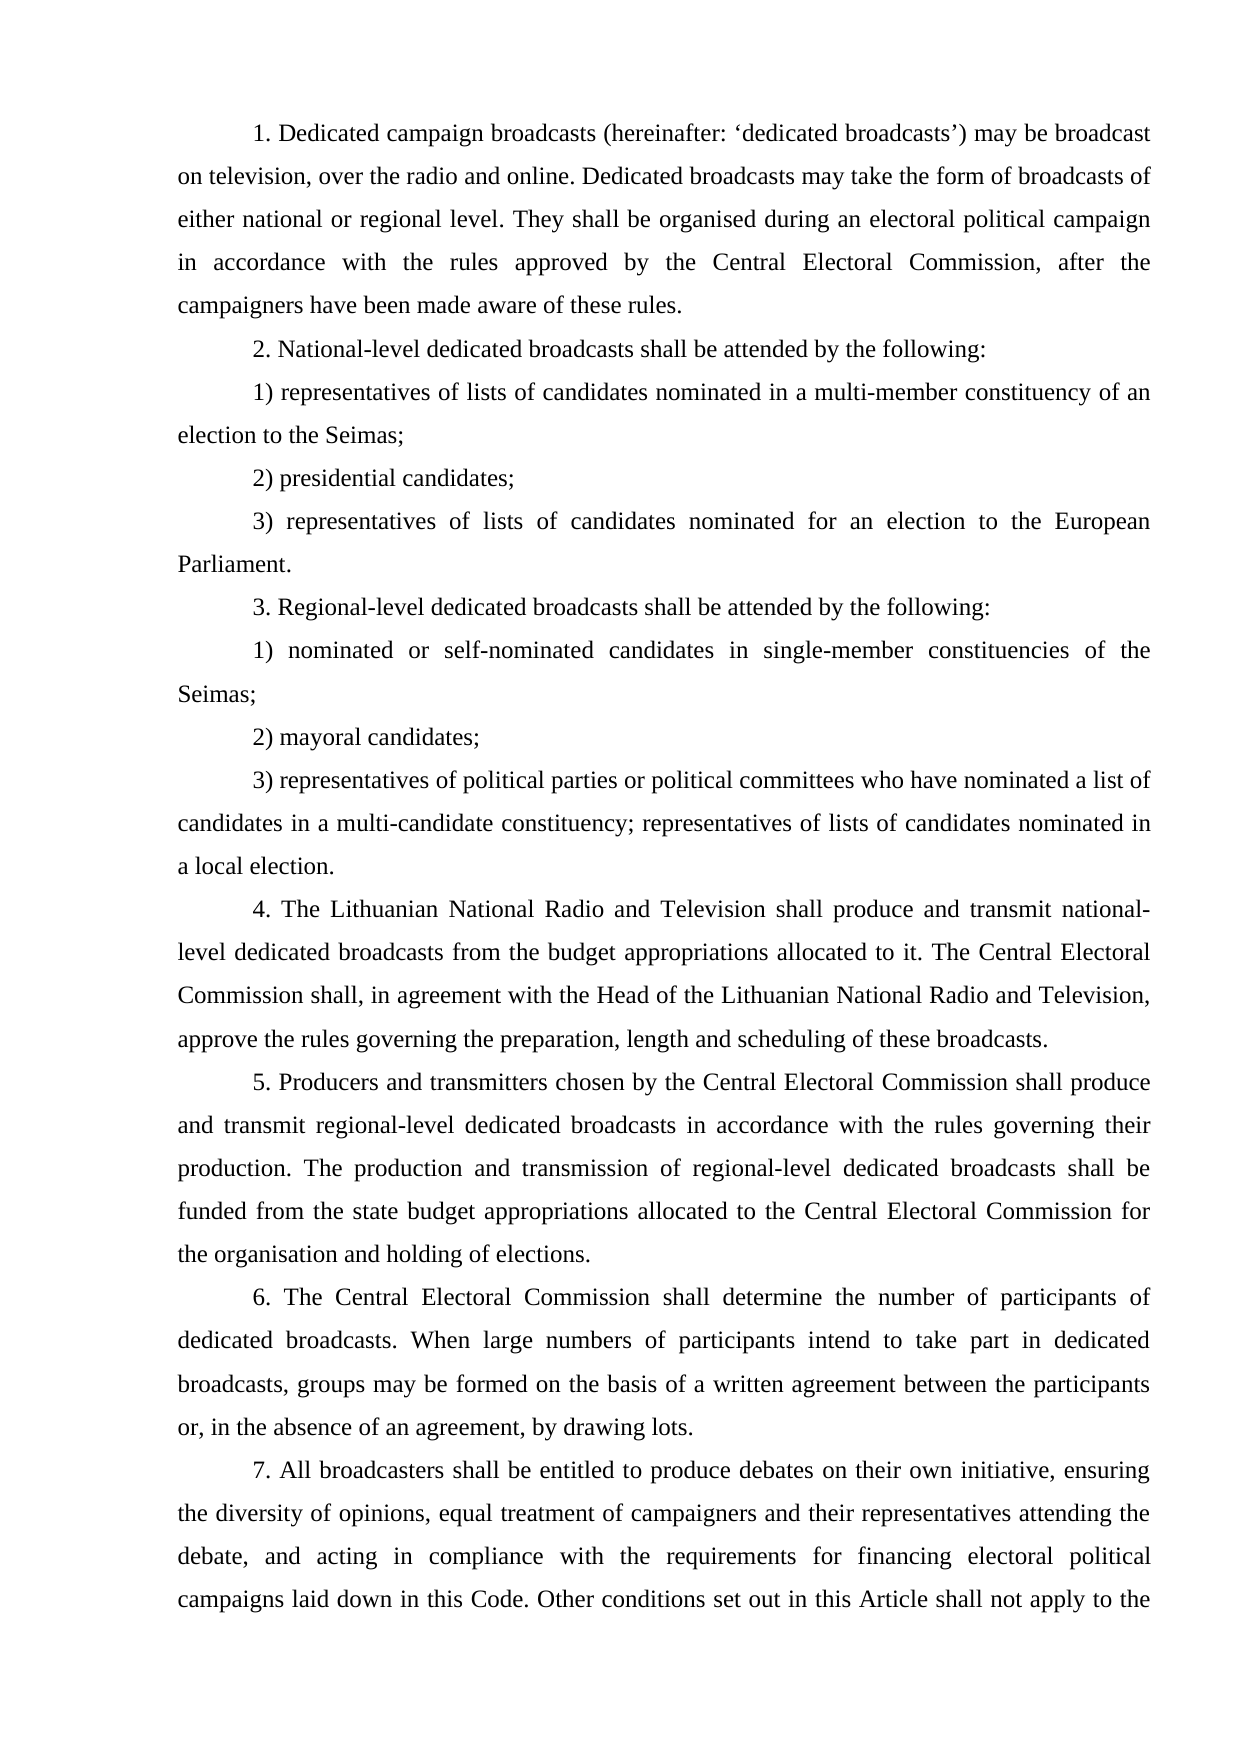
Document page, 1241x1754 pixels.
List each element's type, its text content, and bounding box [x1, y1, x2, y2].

text 3) representatives of political parties or political committees who have nominated a list of candidates in a multi-candidate constituency; representatives of lists of candidates nominated in a local election. [177, 765, 1152, 880]
text 7. All broadcasters shall be entitled to produce debates on their own initiative, ensuring the diversity of opinions, equal treatment of campaigners and their representatives attending the debate, and acting in compliance with the requirements for financing electoral political campaigns laid down in this Code. Other conditions set out in this Article shall not apply to the [177, 1455, 1152, 1613]
text 3) representatives of lists of candidates nominated for an election to the European Parliament. [177, 506, 1152, 578]
text 5. Producers and transmitters chosen by the Central Electoral Commission shall produce and transmit regional-level dedicated broadcasts in accordance with the rules governing their production. The production and transmission of regional-level dedicated broadcasts shall be funded from the state budget appropriations allocated to the Central Electoral Commission for the organisation and holding of elections. [177, 1067, 1152, 1268]
text 2) presidential candidates; [177, 463, 1152, 492]
text 2. National-level dedicated broadcasts shall be attended by the following: [177, 334, 1152, 362]
text 1) nominated or self-nominated candidates in single-member constituencies of the Seimas; [177, 636, 1152, 707]
text 4. The Lithuanian National Radio and Television shall produce and transmit national-level dedicated broadcasts from the budget appropriations allocated to it. The Central Electoral Commission shall, in agreement with the Head of the Lithuanian National Radio and Television, approve the rules governing the preparation, length and scheduling of these broadcasts. [177, 894, 1152, 1052]
text 6. The Central Electoral Commission shall determine the number of participants of dedicated broadcasts. When large numbers of participants intend to take part in dedicated broadcasts, groups may be formed on the basis of a written agreement between the participants or, in the absence of an agreement, by drawing lots. [177, 1282, 1152, 1441]
text 1. Dedicated campaign broadcasts (hereinafter: ‘dedicated broadcasts’) may be broadcast on television, over the radio and online. Dedicated broadcasts may take the form of broadcasts of either national or regional level. They shall be organised during an electoral political campaign in accordance with the rules approved by the Central Electoral Commission, after the campaigners have been made aware of these rules. [177, 118, 1152, 319]
text 3. Regional-level dedicated broadcasts shall be attended by the following: [177, 592, 1152, 621]
text 2) mayoral candidates; [177, 722, 1152, 751]
text 1) representatives of lists of candidates nominated in a multi-member constituency of an election to the Seimas; [177, 377, 1152, 449]
